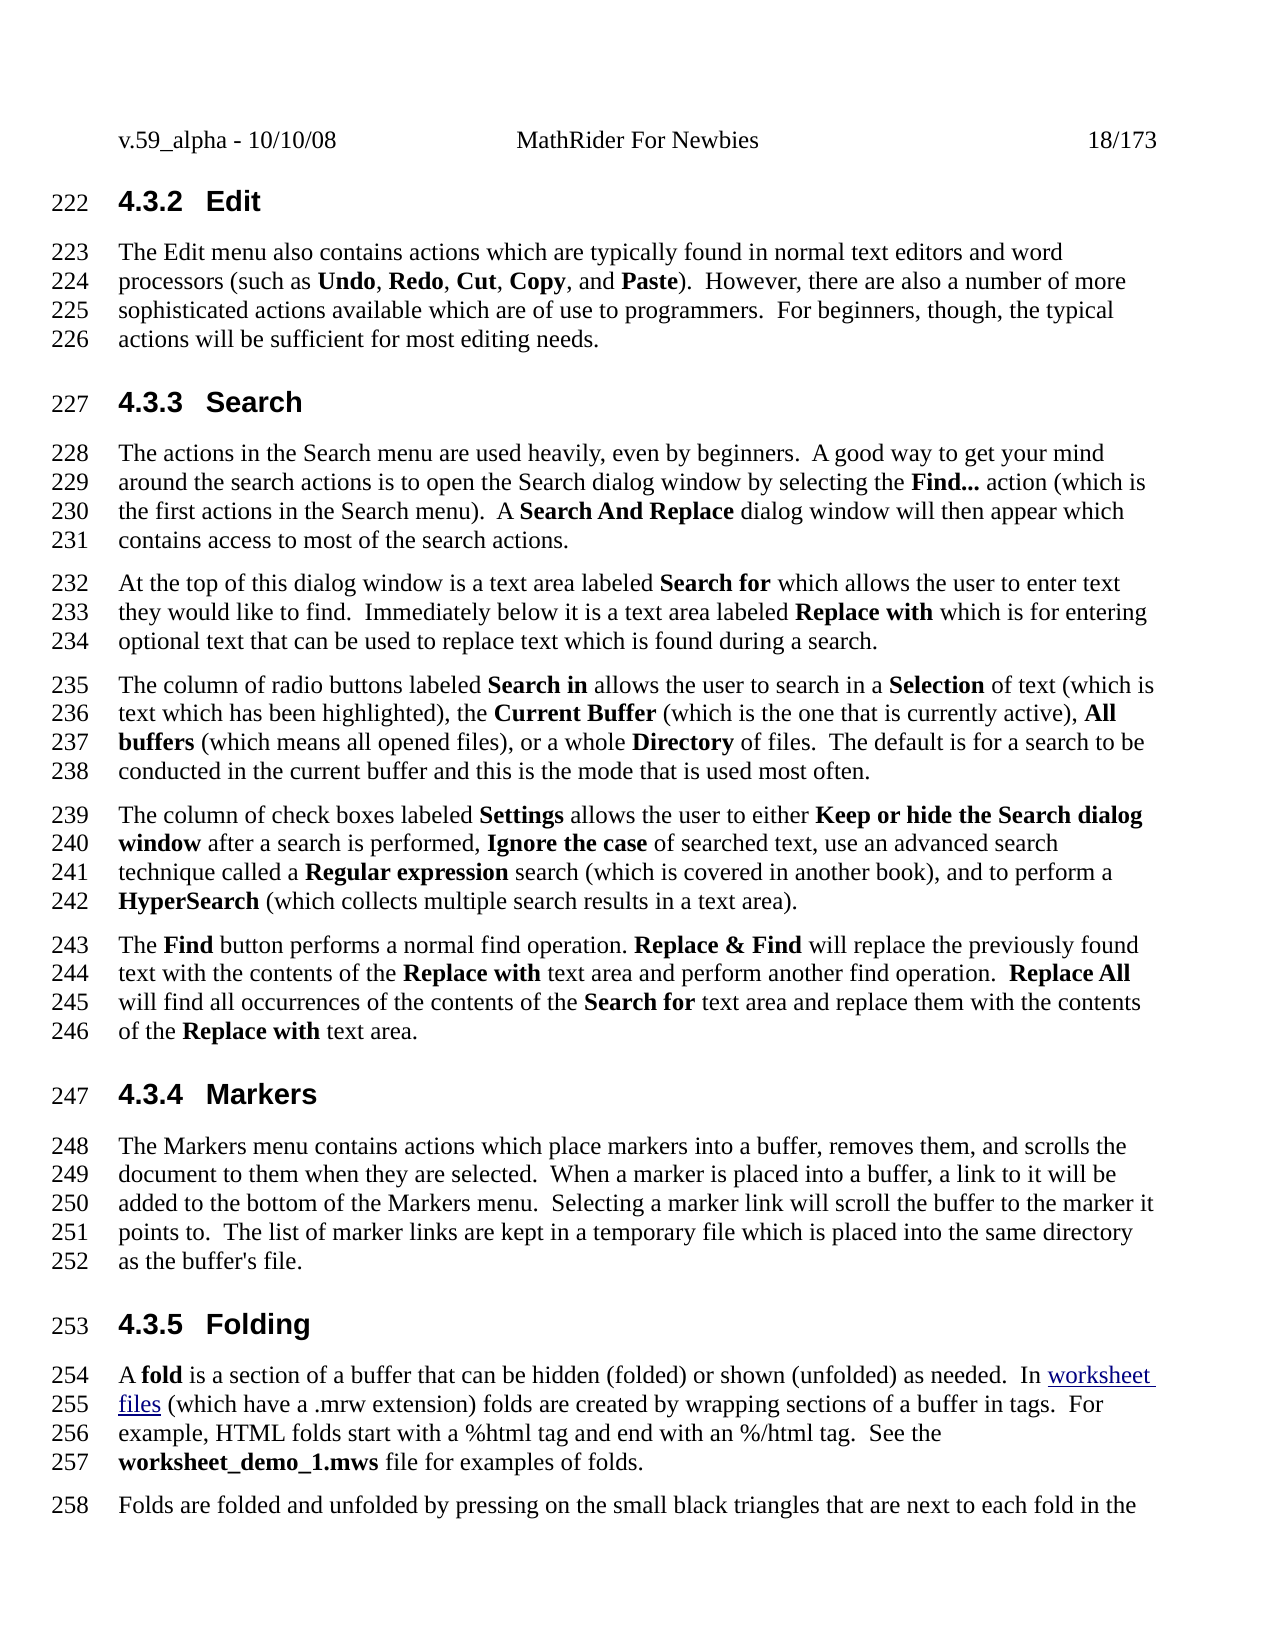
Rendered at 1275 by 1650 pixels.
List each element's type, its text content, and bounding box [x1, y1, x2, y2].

text The Edit menu also contains actions which are typically found in normal text editors and word processors (such as Undo, Redo, Cut, Copy, and Paste). However, there are also a number of more sophisticated actions available which are of use to programmers. For beginners, though, the typical actions will be sufficient for most editing needs. [118, 237, 1157, 352]
subtitle Markers [118, 1077, 1157, 1111]
text The Find button performs a normal find operation. Replace & Find will replace the previously found text with the contents of the Replace with text area and perform another find operation. Replace All will find all occurrences of the contents of the Search for text area and replace them with the contents of the Replace with text area. [118, 930, 1157, 1045]
text At the top of this dialog window is a text area labeled Search for which allows the user to enter text they would like to find. Immediately below it is a text area labeled Replace with which is for entering optional text that can be used to replace text which is found during a search. [118, 568, 1157, 655]
text Folds are folded and unfolded by pressing on the small black triangles that are next to each fold in the [118, 1491, 1157, 1519]
subtitle Folding [118, 1307, 1157, 1341]
text The actions in the Search menu are used heavily, even by beginners. A good way to get your mind around the search actions is to open the Search dialog window by selecting the Find... action (which is the first actions in the Search menu). A Search And Replace dialog window will then appear which contains access to most of the search actions. [118, 438, 1157, 553]
subtitle Search [118, 385, 1157, 418]
text The column of radio buttons labeled Search in allows the user to search in a Selection of text (which is text which has been highlighted), the Current Buffer (which is the one that is currently active), All buffers (which means all opened files), or a whole Directory of files. The default is for a search to be conducted in the current buffer and this is the mode that is used most often. [118, 670, 1157, 785]
subtitle Edit [118, 184, 1157, 217]
text The column of check boxes labeled Settings allows the user to either Keep or hide the Search dialog window after a search is performed, Ignore the case of searched text, use an advanced search technique called a Regular expression search (which is covered in another book), and to perform a HyperSearch (which collects multiple search results in a text area). [118, 800, 1157, 915]
text The Markers menu contains actions which place markers into a buffer, removes them, and scrolls the document to them when they are selected. When a marker is placed into a buffer, a link to it will be added to the bottom of the Markers menu. Selecting a marker link will scroll the buffer to the marker it points to. The list of marker links are kept in a temporary file which is placed into the same directory as the buffer's file. [118, 1131, 1157, 1274]
text A fold is a section of a buffer that can be hidden (folded) or shown (unfolded) as needed. In worksheet files (which have a .mrw extension) folds are created by wrapping sections of a buffer in tags. For example, HTML folds start with a %html tag and end with an %/html tag. See the worksheet_demo_1.mws file for examples of folds. [118, 1361, 1157, 1476]
